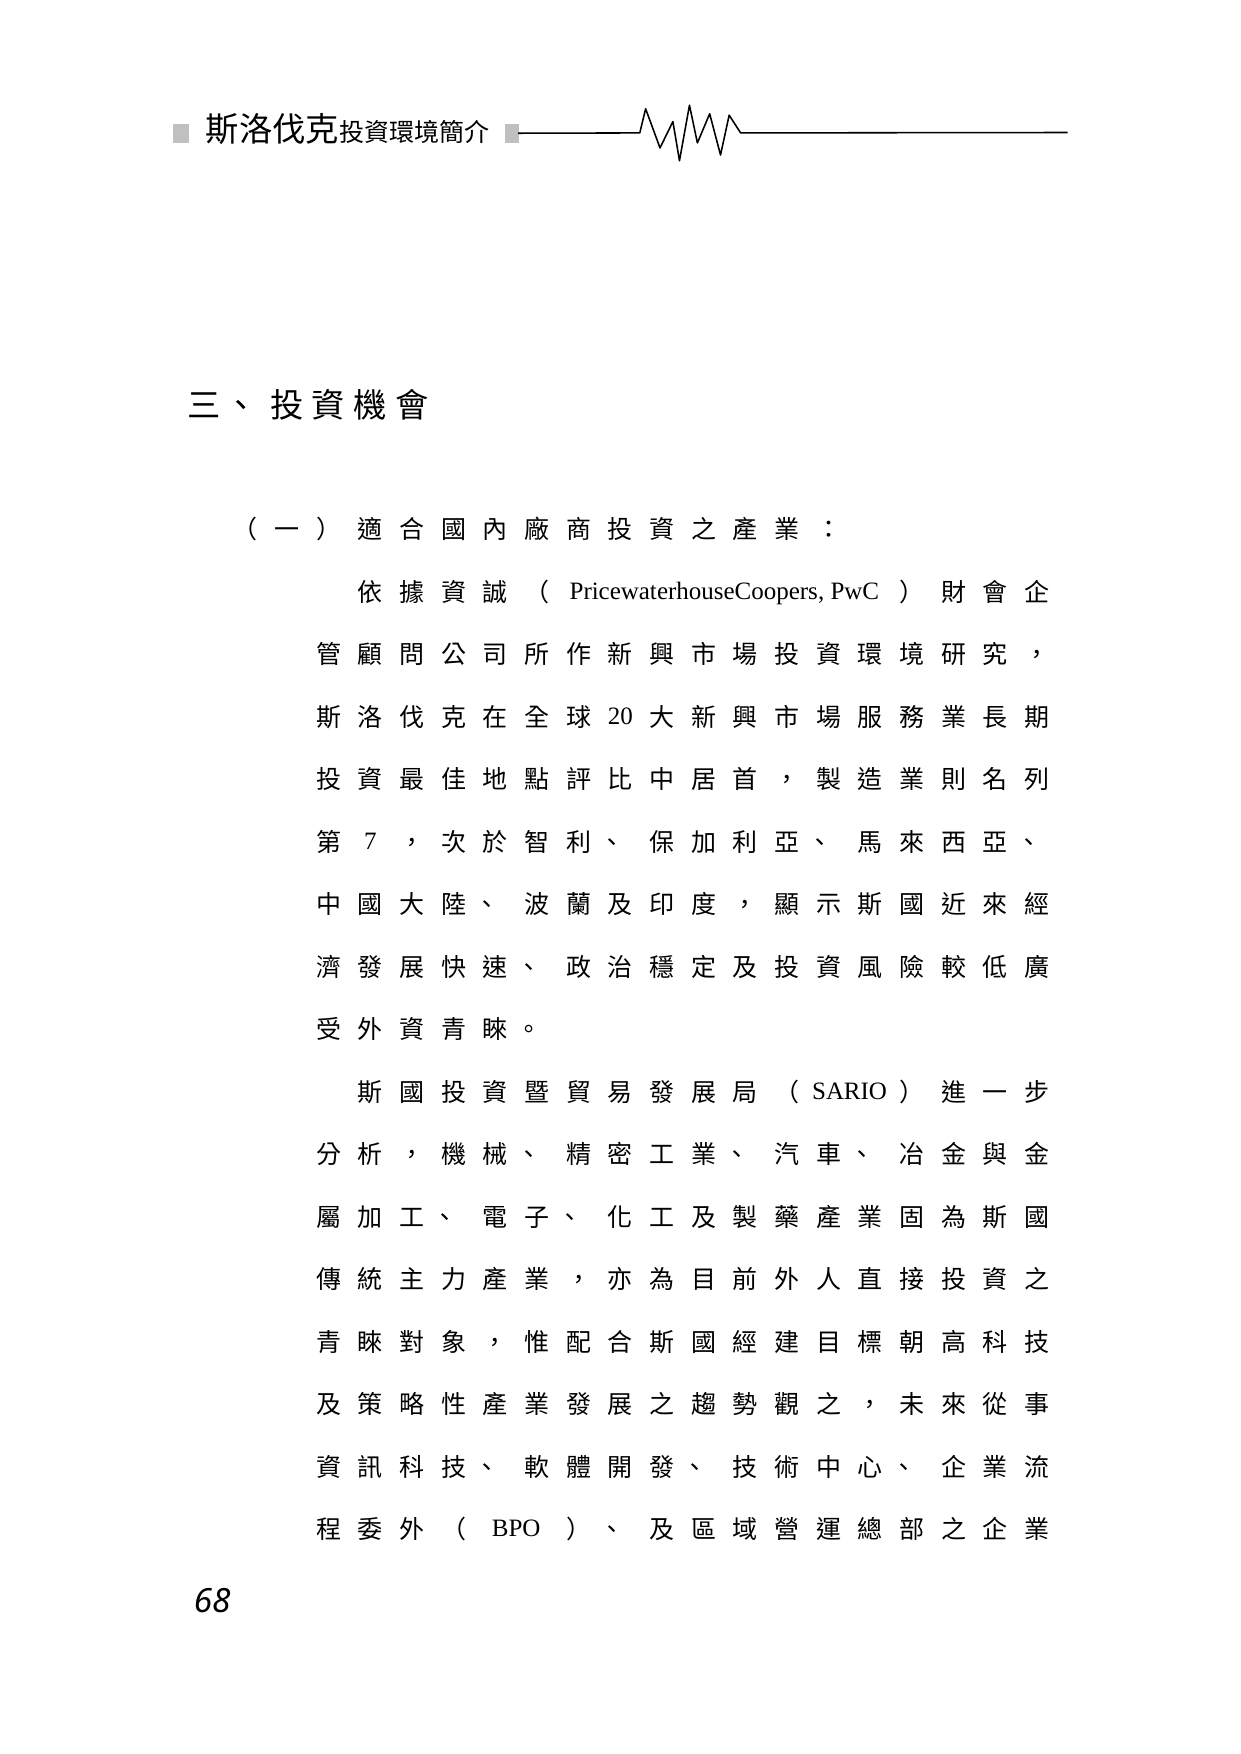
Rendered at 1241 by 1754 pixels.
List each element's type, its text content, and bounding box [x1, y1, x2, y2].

text 斯國投資暨貿易發展局（SARIO）進一步分析，機械、精密工業、汽車、冶金與金屬加工、電子、化工及製藥產業固為斯國傳統主力產業，亦為目前外人直接投資之青睞對象，惟配合斯國經建目標朝高科技及策略性產業發展之趨勢觀之，未來從事資訊科技、軟體開發、技術中心、企業流程委外（BPO）、及區域營運總部之企業 [281, 1049, 1058, 1549]
text 依據資誠（PricewaterhouseCoopers, PwC）財會企管顧問公司所作新興市場投資環境研究，斯洛伐克在全球20大新興市場服務業長期投資最佳地點評比中居首，製造業則名列第7，次於智利、保加利亞、馬來西亞、中國大陸、波蘭及印度，顯示斯國近來經濟發展快速、政治穩定及投資風險較低廣受外資青睞。 [281, 549, 1058, 1049]
text （一）適合國內廠商投資之產業： [207, 486, 1058, 549]
text 三、投資機會 [183, 361, 1058, 424]
